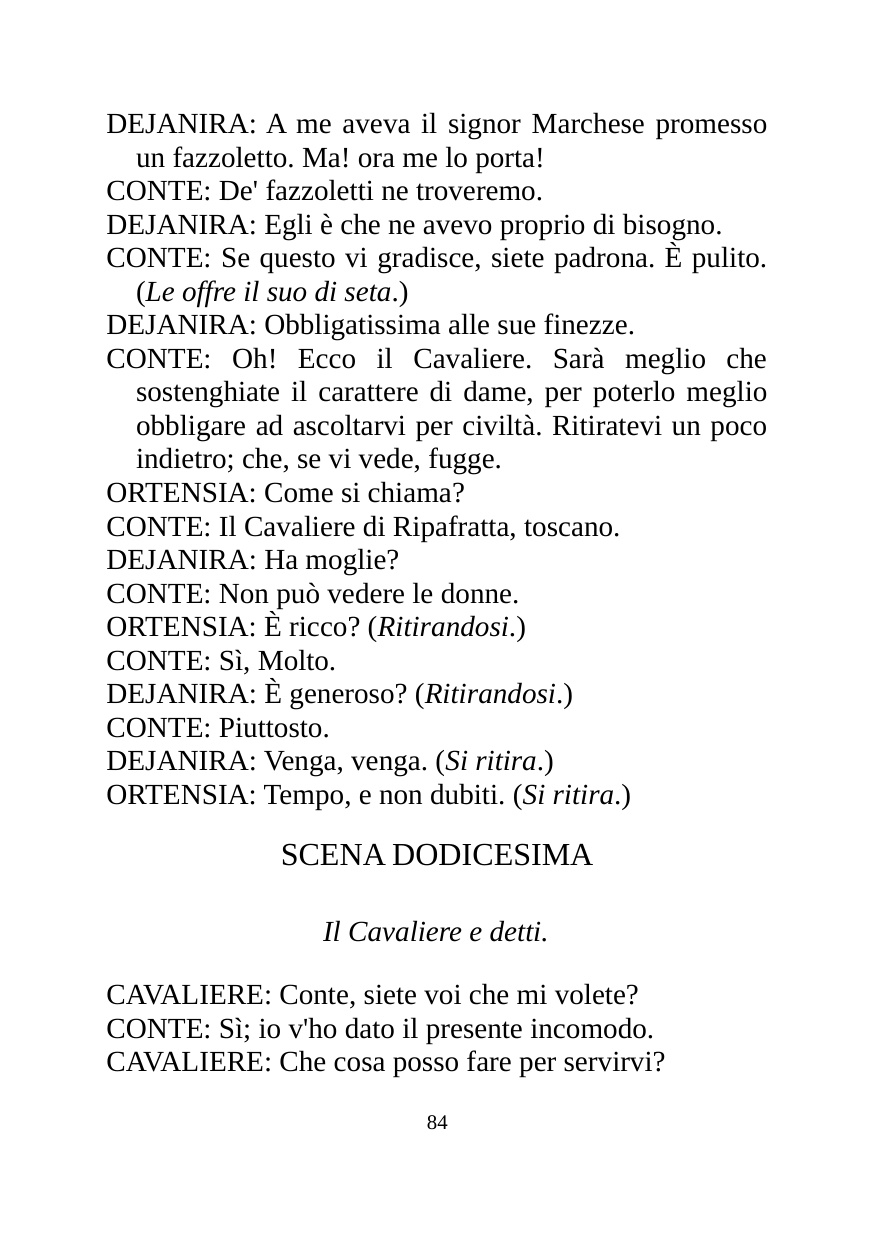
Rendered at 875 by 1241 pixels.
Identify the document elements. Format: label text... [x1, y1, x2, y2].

text DEJANIRA: Ha moglie? [106, 542, 768, 576]
text ORTENSIA: È ricco? (Ritirandosi.) [106, 609, 768, 643]
text CONTE: Se questo vi gradisce, siete padrona. È pulito. (Le offre il suo di seta.) [106, 240, 768, 307]
text DEJANIRA: A me aveva il signor Marchese promesso un fazzoletto. Ma! ora me lo porta! [106, 106, 768, 173]
text DEJANIRA: Obbligatissima alle sue finezze. [106, 307, 768, 341]
text CONTE: Il Cavaliere di Ripafratta, toscano. [106, 509, 768, 542]
text CONTE: De' fazzoletti ne troveremo. [106, 173, 768, 207]
text ORTENSIA: Tempo, e non dubiti. (Si ritira.) [106, 777, 768, 811]
text CONTE: Sì, Molto. [106, 643, 768, 676]
text CAVALIERE: Che cosa posso fare per servirvi? [106, 1044, 768, 1078]
text DEJANIRA: Egli è che ne avevo proprio di bisogno. [106, 207, 768, 240]
text CAVALIERE: Conte, siete voi che mi volete? [106, 977, 768, 1011]
text CONTE: Piuttosto. [106, 710, 768, 743]
text Il Cavaliere e detti. [106, 914, 768, 948]
text CONTE: Oh! Ecco il Cavaliere. Sarà meglio che sostenghiate il carattere di dame, per poterlo meglio obbligare ad ascoltarvi per civiltà. Ritiratevi un poco indietro; che, se vi vede, fugge. [106, 341, 768, 475]
subtitle SCENA DODICESIMA [106, 836, 768, 872]
text DEJANIRA: È generoso? (Ritirandosi.) [106, 676, 768, 710]
text CONTE: Non può vedere le donne. [106, 576, 768, 609]
text CONTE: Sì; io v'ho dato il presente incomodo. [106, 1011, 768, 1044]
text ORTENSIA: Come si chiama? [106, 475, 768, 509]
text DEJANIRA: Venga, venga. (Si ritira.) [106, 743, 768, 777]
